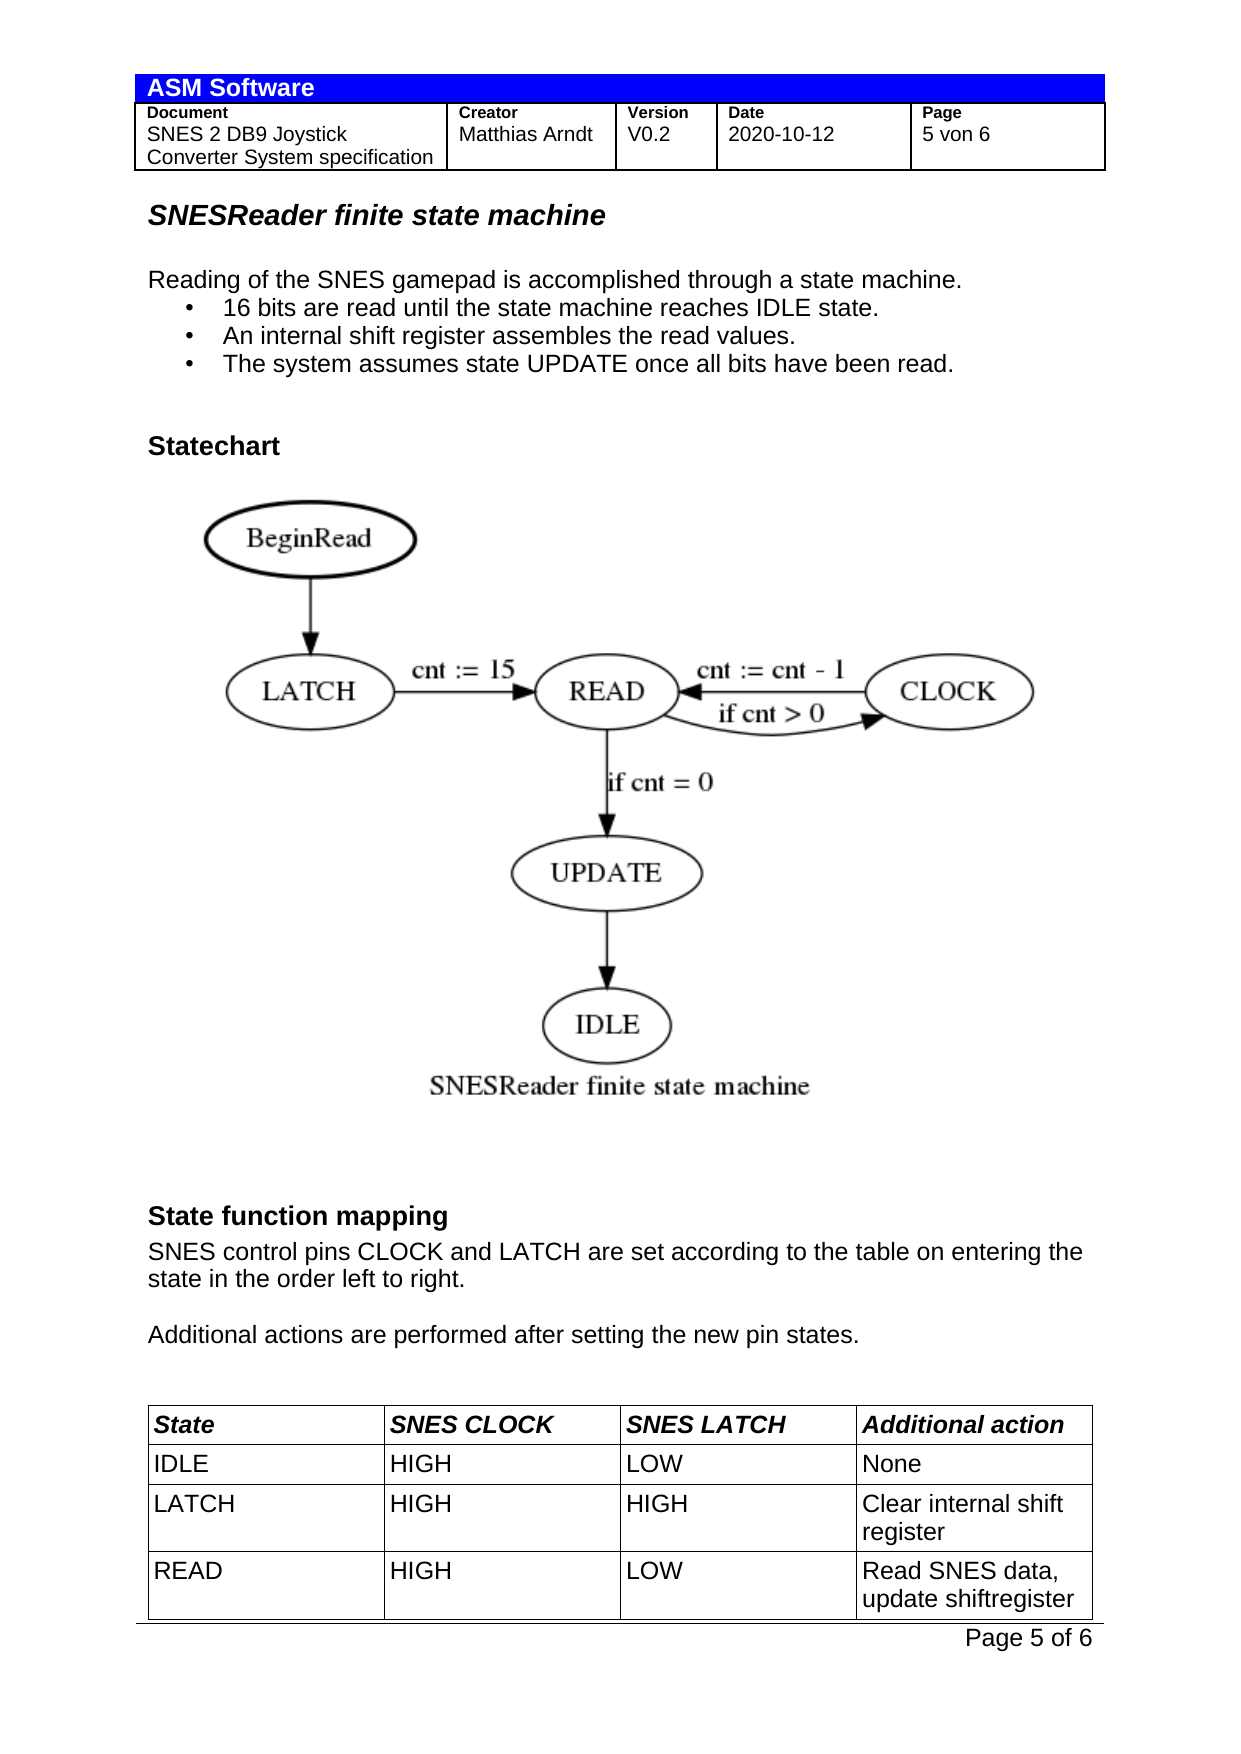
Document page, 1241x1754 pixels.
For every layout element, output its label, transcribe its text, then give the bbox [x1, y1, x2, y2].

list An internal shift register assembles the read values. [185, 322, 1092, 349]
table_cell HIGH [385, 1485, 620, 1551]
subtitle State function mapping [148, 1201, 1092, 1231]
table_header Additional action [857, 1406, 1092, 1444]
table_cell LOW [621, 1445, 856, 1484]
table_cell Clear internal shift register [857, 1485, 1092, 1551]
table_cell LATCH [149, 1485, 384, 1551]
subtitle Statechart [148, 431, 1092, 461]
table_cell HIGH [621, 1485, 856, 1551]
list The system assumes state UPDATE once all bits have been read. [185, 349, 1092, 378]
table_cell LOW [621, 1552, 856, 1619]
subtitle SNESReader finite state machine [148, 199, 1092, 231]
text Reading of the SNES gamepad is accomplished through a state machine. [148, 266, 1092, 293]
table_cell HIGH [385, 1552, 620, 1619]
table_header State [149, 1406, 384, 1444]
text SNES control pins CLOCK and LATCH are set according to the table on entering the state in the order left to right. Additional actions are performed after setting the new pin states. [148, 1237, 1092, 1405]
table_cell IDLE [149, 1445, 384, 1484]
table_cell READ [149, 1552, 384, 1619]
picture [198, 495, 1042, 1120]
table_header SNES LATCH [621, 1406, 856, 1444]
table_cell Read SNES data, update shiftregister [857, 1552, 1092, 1619]
table_cell HIGH [385, 1445, 620, 1484]
table_cell None [857, 1445, 1092, 1484]
list 16 bits are read until the state machine reaches IDLE state. [185, 293, 1092, 322]
table_header SNES CLOCK [385, 1406, 620, 1444]
